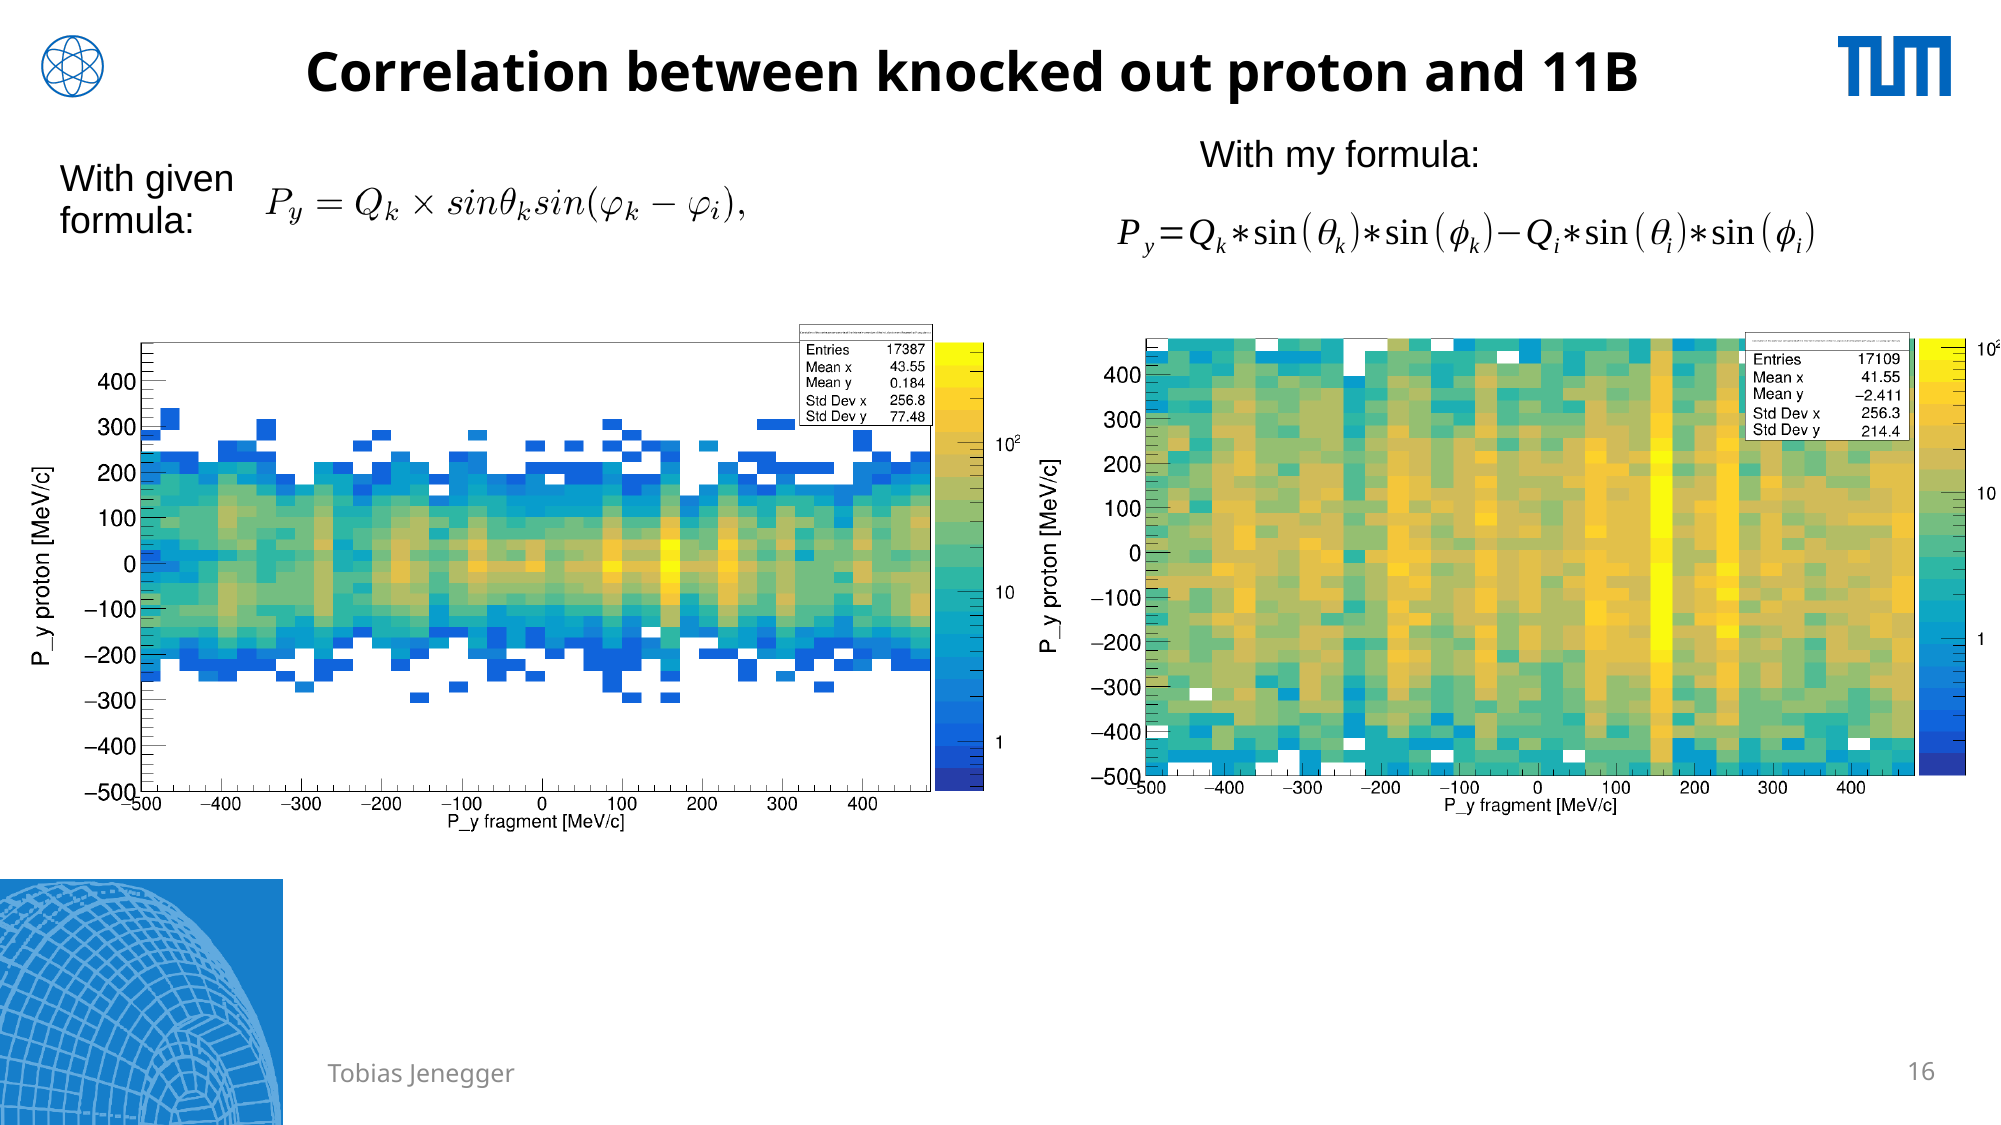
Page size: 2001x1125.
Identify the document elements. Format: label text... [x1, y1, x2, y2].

slide_number Tobias Jenegger [312, 1042, 588, 1103]
picture [36, 30, 108, 101]
chart [1110, 210, 1823, 258]
picture [26, 314, 2000, 841]
text_box With given formula: [45, 149, 376, 249]
picture [0, 879, 283, 1125]
slide_number [1500, 1042, 1951, 1103]
text_box With my formula: [1185, 126, 1711, 210]
picture [257, 173, 766, 240]
picture [1838, 36, 1951, 96]
title Correlation between knocked out proton and 11B [137, 32, 1809, 109]
